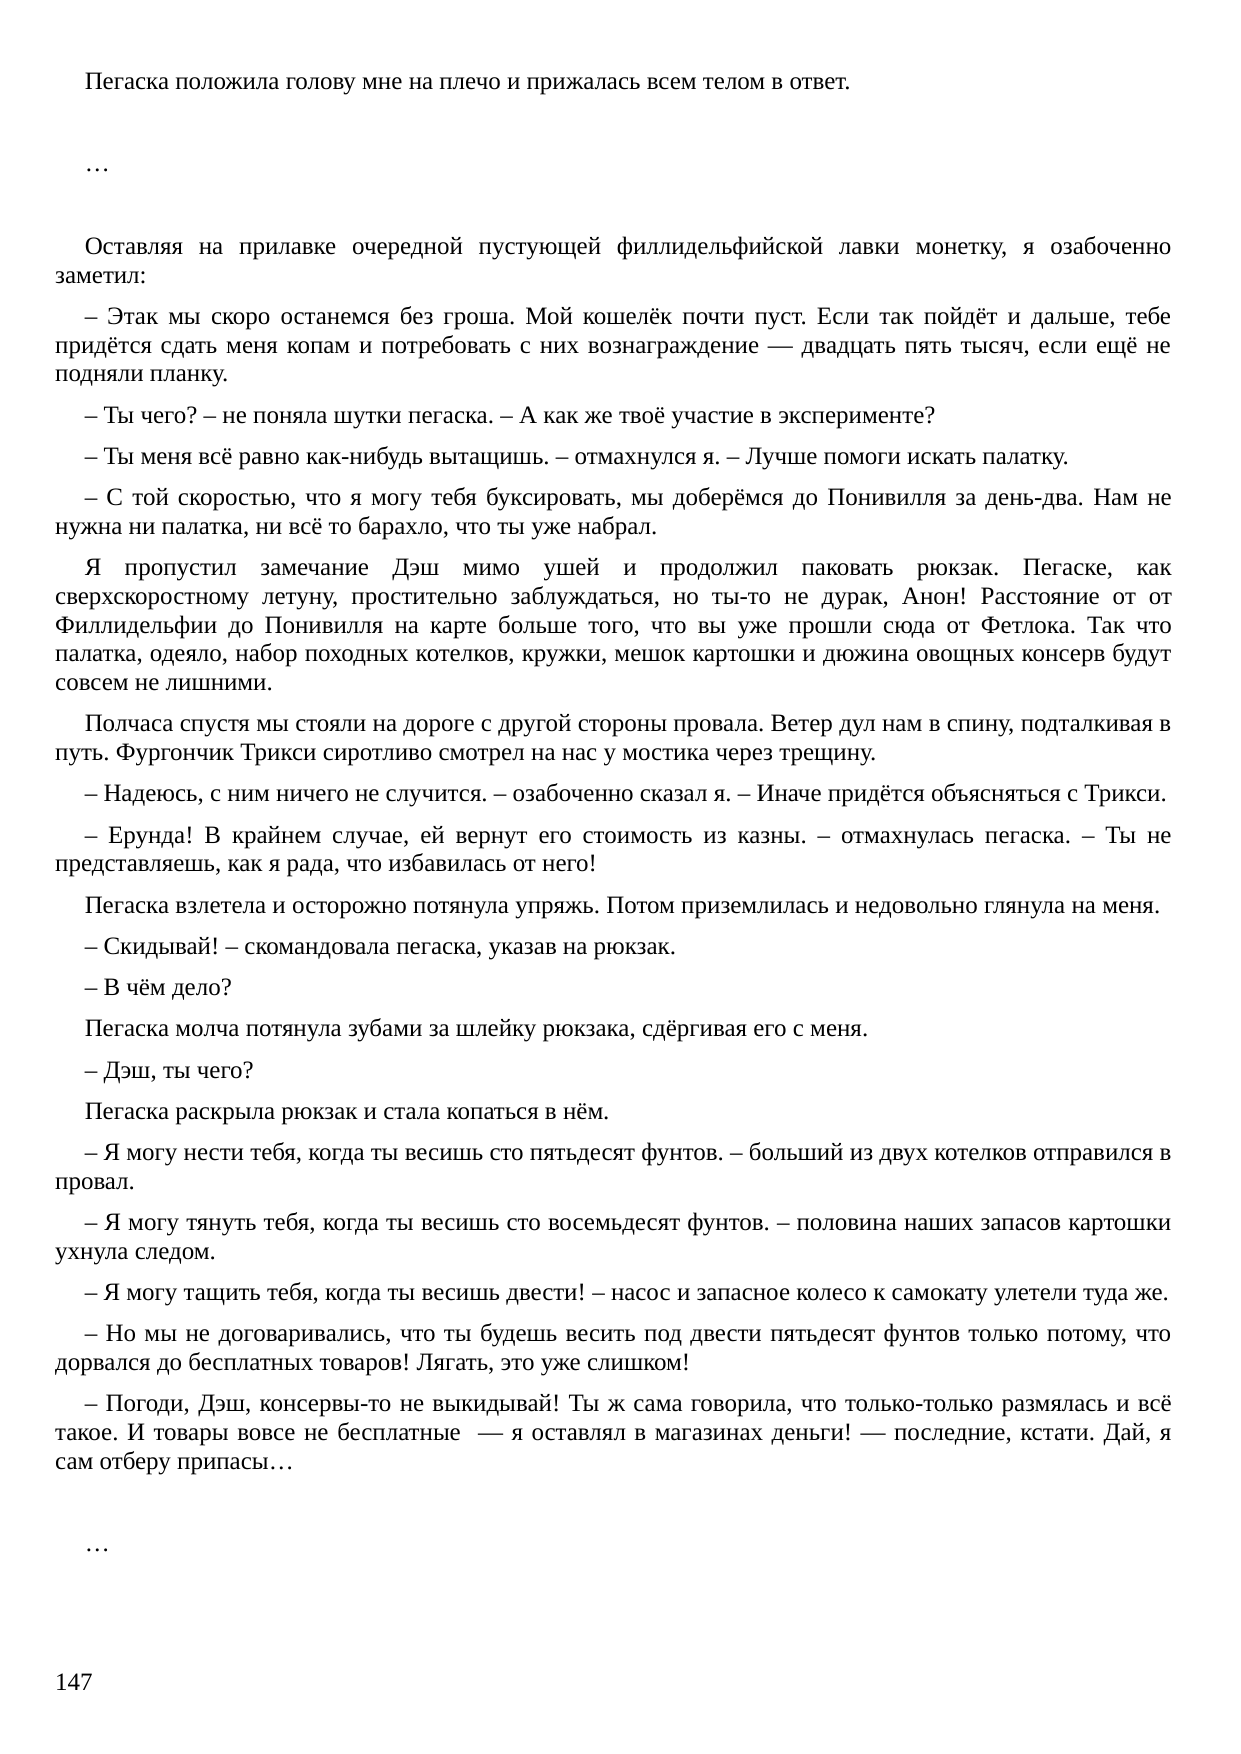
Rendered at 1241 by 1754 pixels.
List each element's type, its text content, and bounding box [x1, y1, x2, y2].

text – Погоди, Дэш, консервы-то не выкидывай! Ты ж сама говорила, что только-только размялась и всё такое. И товары вовсе не бесплатные — я оставлял в магазинах деньги! — последние, кстати. Дай, я сам отберу припасы… [55, 1388, 1173, 1475]
text Оставляя на прилавке очередной пустующей филлидельфийской лавки монетку, я озабоченно заметил: [55, 231, 1173, 288]
text Пегаска раскрыла рюкзак и стала копаться в нём. [55, 1096, 1173, 1125]
text – Скидывай! – скомандовала пегаска, указав на рюкзак. [55, 931, 1173, 960]
text – С той скоростью, что я могу тебя буксировать, мы доберёмся до Понивилля за день-два. Нам не нужна ни палатка, ни всё то барахло, что ты уже набрал. [55, 482, 1173, 540]
text – Ты меня всё равно как-нибудь вытащишь. – отмахнулся я. – Лучше помоги искать палатку. [55, 441, 1173, 470]
text Полчаса спустя мы стояли на дороге с другой стороны провала. Ветер дул нам в спину, подталкивая в путь. Фургончик Трикси сиротливо смотрел на нас у мостика через трещину. [55, 708, 1173, 766]
text Пегаска молча потянула зубами за шлейку рюкзака, сдёргивая его с меня. [55, 1013, 1173, 1042]
text – В чём дело? [55, 972, 1173, 1001]
text … [55, 148, 1173, 177]
text – Но мы не договаривались, что ты будешь весить под двести пятьдесят фунтов только потому, что дорвался до бесплатных товаров! Лягать, это уже слишком! [55, 1318, 1173, 1376]
text – Дэш, ты чего? [55, 1055, 1173, 1083]
text – Ты чего? – не поняла шутки пегаска. – А как же твоё участие в эксперименте? [55, 400, 1173, 428]
text Я пропустил замечание Дэш мимо ушей и продолжил паковать рюкзак. Пегаске, как сверхскоростному летуну, простительно заблуждаться, но ты-то не дурак, Анон! Расстояние от от Филлидельфии до Понивилля на карте больше того, что вы уже прошли сюда от Фетлока. Так что палатка, одеяло, набор походных котелков, кружки, мешок картошки и дюжина овощных консерв будут совсем не лишними. [55, 552, 1173, 696]
text – Ерунда! В крайнем случае, ей вернут его стоимость из казны. – отмахнулась пегаска. – Ты не представляешь, как я рада, что избавилась от него! [55, 820, 1173, 877]
text – Я могу нести тебя, когда ты весишь сто пятьдесят фунтов. – больший из двух котелков отправился в провал. [55, 1137, 1173, 1195]
text Пегаска положила голову мне на плечо и прижалась всем телом в ответ. [55, 66, 1173, 95]
text … [55, 1528, 1173, 1557]
text – Я могу тащить тебя, когда ты весишь двести! – насос и запасное колесо к самокату улетели туда же. [55, 1277, 1173, 1306]
text Пегаска взлетела и осторожно потянула упряжь. Потом приземлилась и недовольно глянула на меня. [55, 890, 1173, 918]
text – Я могу тянуть тебя, когда ты весишь сто восемьдесят фунтов. – половина наших запасов картошки ухнула следом. [55, 1207, 1173, 1265]
text – Этак мы скоро останемся без гроша. Мой кошелёк почти пуст. Если так пойдёт и дальше, тебе придётся сдать меня копам и потребовать с них вознаграждение — двадцать пять тысяч, если ещё не подняли планку. [55, 301, 1173, 387]
text – Надеюсь, с ним ничего не случится. – озабоченно сказал я. – Иначе придётся объясняться с Трикси. [55, 778, 1173, 807]
